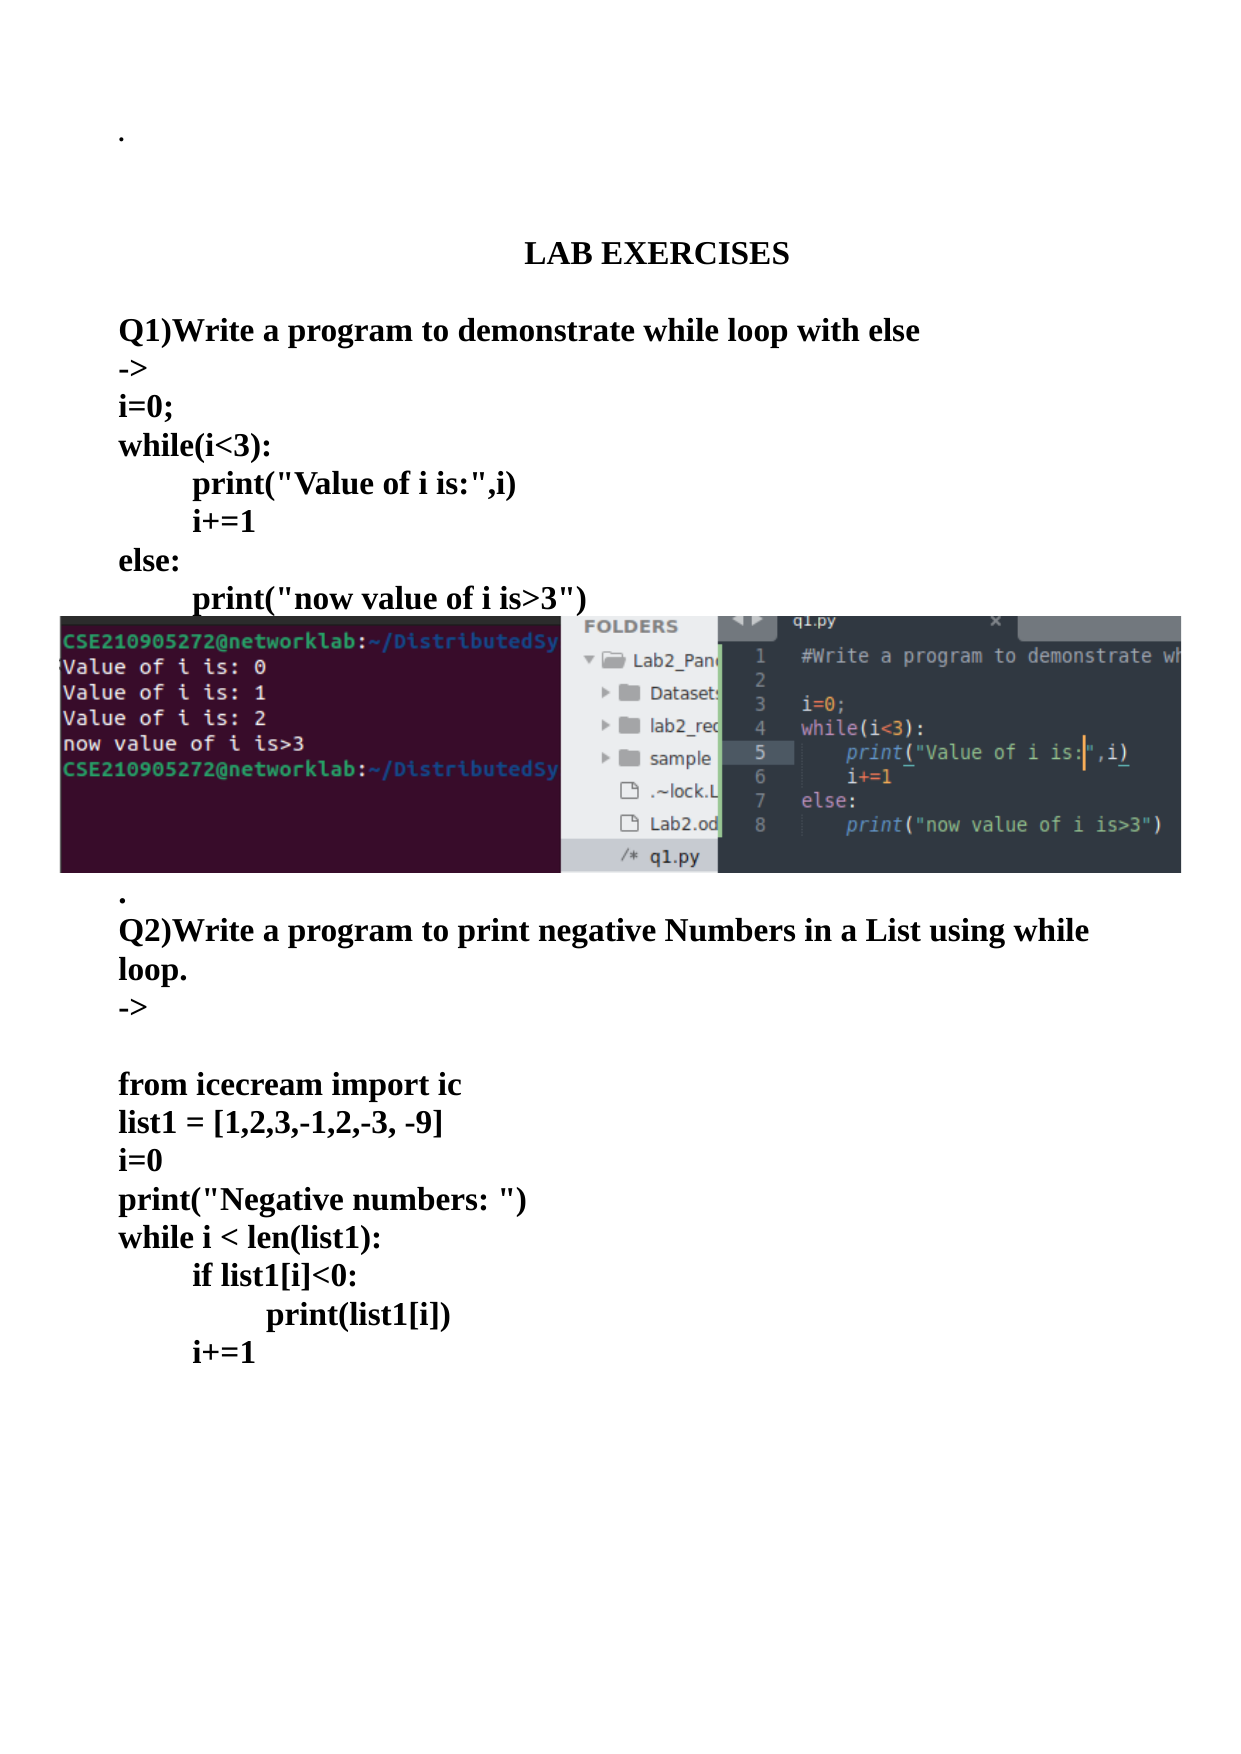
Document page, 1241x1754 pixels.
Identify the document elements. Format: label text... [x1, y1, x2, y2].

text -> [118, 987, 1122, 1026]
text print("Negative numbers: ") [118, 1179, 1122, 1217]
text print("Value of i is:",i) [118, 463, 1122, 501]
text list1 = [1,2,3,-1,2,-3, -9] [118, 1102, 1122, 1141]
text i+=1 [118, 501, 1122, 540]
text i+=1 [118, 1332, 1122, 1371]
text -> [118, 348, 1122, 386]
text Q2)Write a program to print negative Numbers in a List using while loop. [118, 911, 1122, 987]
text i=0 [118, 1141, 1122, 1179]
text LAB EXERCISES [118, 233, 1122, 271]
text if list1[i]<0: [118, 1256, 1122, 1294]
text print(list1[i]) [118, 1294, 1122, 1332]
text while i < len(list1): [118, 1217, 1122, 1256]
picture [59, 616, 1182, 873]
text print("now value of i is>3") [118, 578, 1122, 616]
text else: [118, 540, 1122, 578]
text from icecream import ic [118, 1064, 1122, 1102]
text Q1)Write a program to demonstrate while loop with else [118, 310, 1122, 348]
text . [118, 118, 1122, 147]
text i=0; [118, 386, 1122, 425]
text while(i<3): [118, 425, 1122, 463]
text . [118, 873, 1122, 911]
